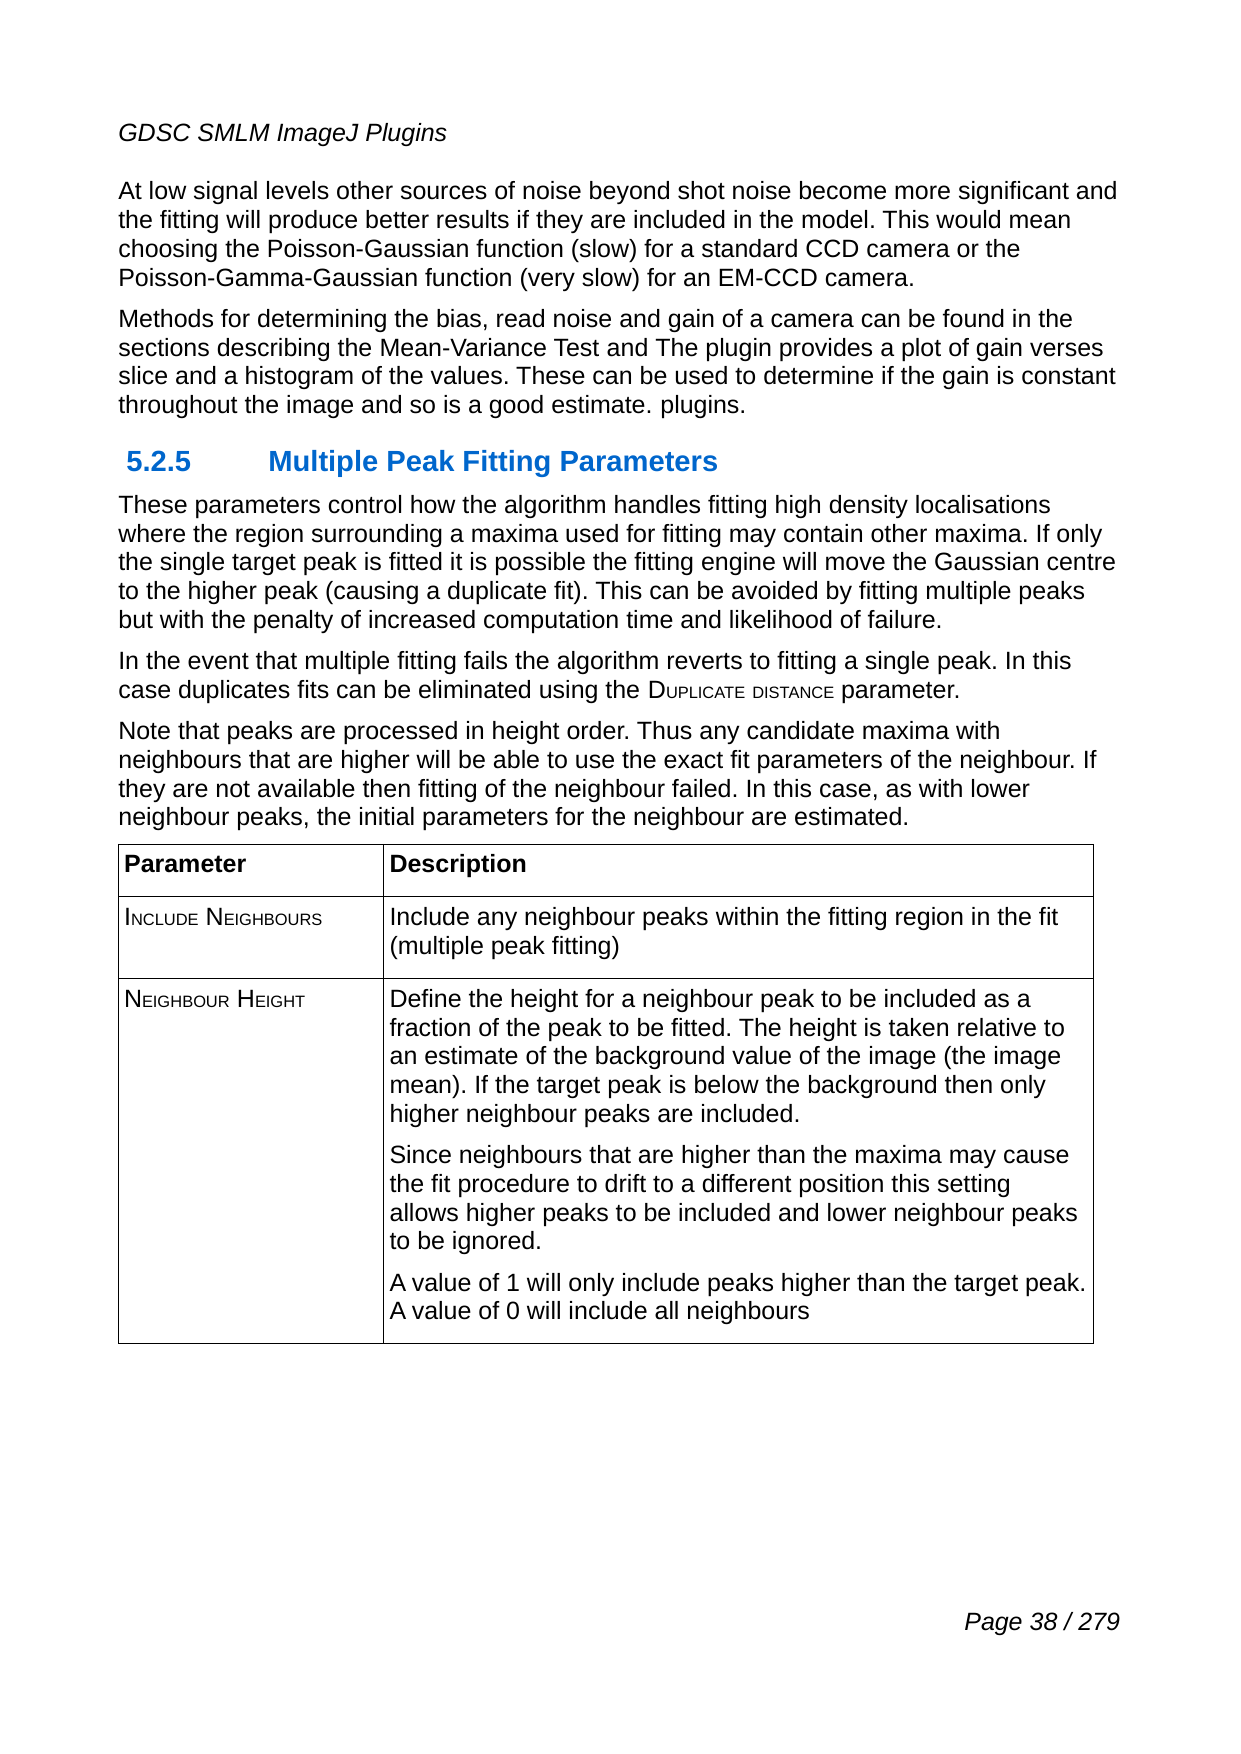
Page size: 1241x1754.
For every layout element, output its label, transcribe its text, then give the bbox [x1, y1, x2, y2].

table_header Description [384, 845, 1093, 896]
text Note that peaks are processed in height order. Thus any candidate maxima with neighbours that are higher will be able to use the exact fit parameters of the neighbour. If they are not available then fitting of the neighbour failed. In this case, as with lower neighbour peaks, the initial parameters for the neighbour are estimated. [118, 716, 1122, 831]
text In the event that multiple fitting fails the algorithm reverts to fitting a single peak. In this case duplicates fits can be eliminated using the Duplicate distance parameter. [118, 646, 1122, 704]
table_cell Include any neighbour peaks within the fitting region in the fit (multiple peak fitting) [384, 897, 1093, 978]
text At low signal levels other sources of noise beyond shot noise become more significant and the fitting will produce better results if they are included in the model. This would mean choosing the Poisson-Gaussian function (slow) for a standard CCD camera or the Poisson-Gamma-Gaussian function (very slow) for an EM-CCD camera. [118, 176, 1122, 291]
table_header Parameter [119, 845, 383, 896]
table_cell Neighbour Height [119, 979, 383, 1343]
table_cell Define the height for a neighbour peak to be included as a fraction of the peak to be fitted. The height is taken relative to an estimate of the background value of the image (the image mean). If the target peak is below the background then only higher neighbour peaks are included. Since neighbours that are higher than the maxima may cause the fit procedure to drift to a different position this setting allows higher peaks to be included and lower neighbour peaks to be ignored. A value of 1 will only include peaks higher than the target peak. A value of 0 will include all neighbours [384, 979, 1093, 1343]
text These parameters control how the algorithm handles fitting high density localisations where the region surrounding a maxima used for fitting may contain other maxima. If only the single target peak is fitted it is possible the fitting engine will move the Gaussian centre to the higher peak (causing a duplicate fit). This can be avoided by fitting multiple peaks but with the penalty of increased computation time and likelihood of failure. [118, 490, 1122, 634]
table_cell Include Neighbours [119, 897, 383, 978]
text Methods for determining the bias, read noise and gain of a camera can be found in the sections describing the Mean-Variance Test and The plugin provides a plot of gain verses slice and a histogram of the values. These can be used to determine if the gain is constant throughout the image and so is a good estimate. plugins. [118, 304, 1122, 419]
subtitle Multiple Peak Fitting Parameters [118, 444, 1122, 477]
